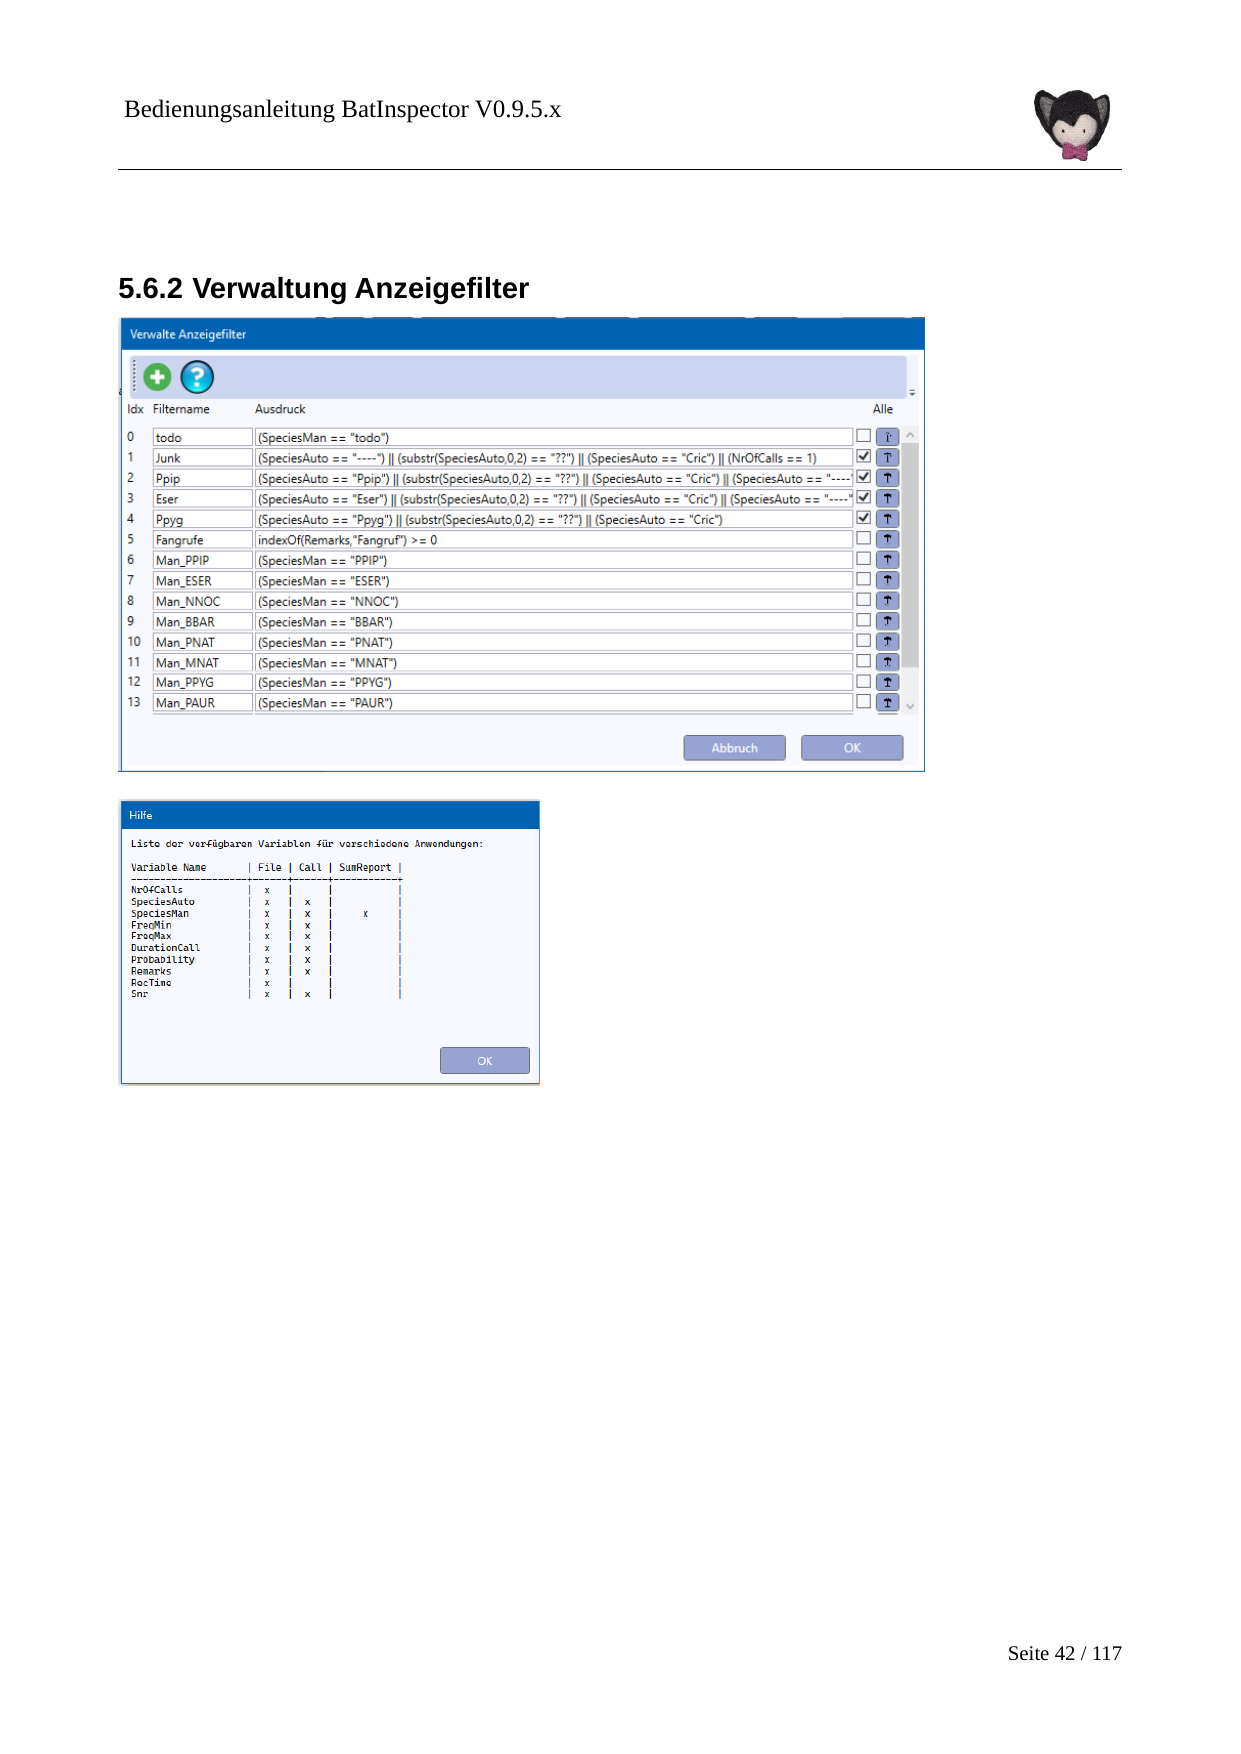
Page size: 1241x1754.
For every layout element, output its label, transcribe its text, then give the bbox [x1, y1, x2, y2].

picture [1030, 80, 1119, 169]
picture [118, 799, 540, 1086]
picture [118, 317, 925, 772]
subtitle Verwaltung Anzeigefilter [118, 272, 1122, 305]
